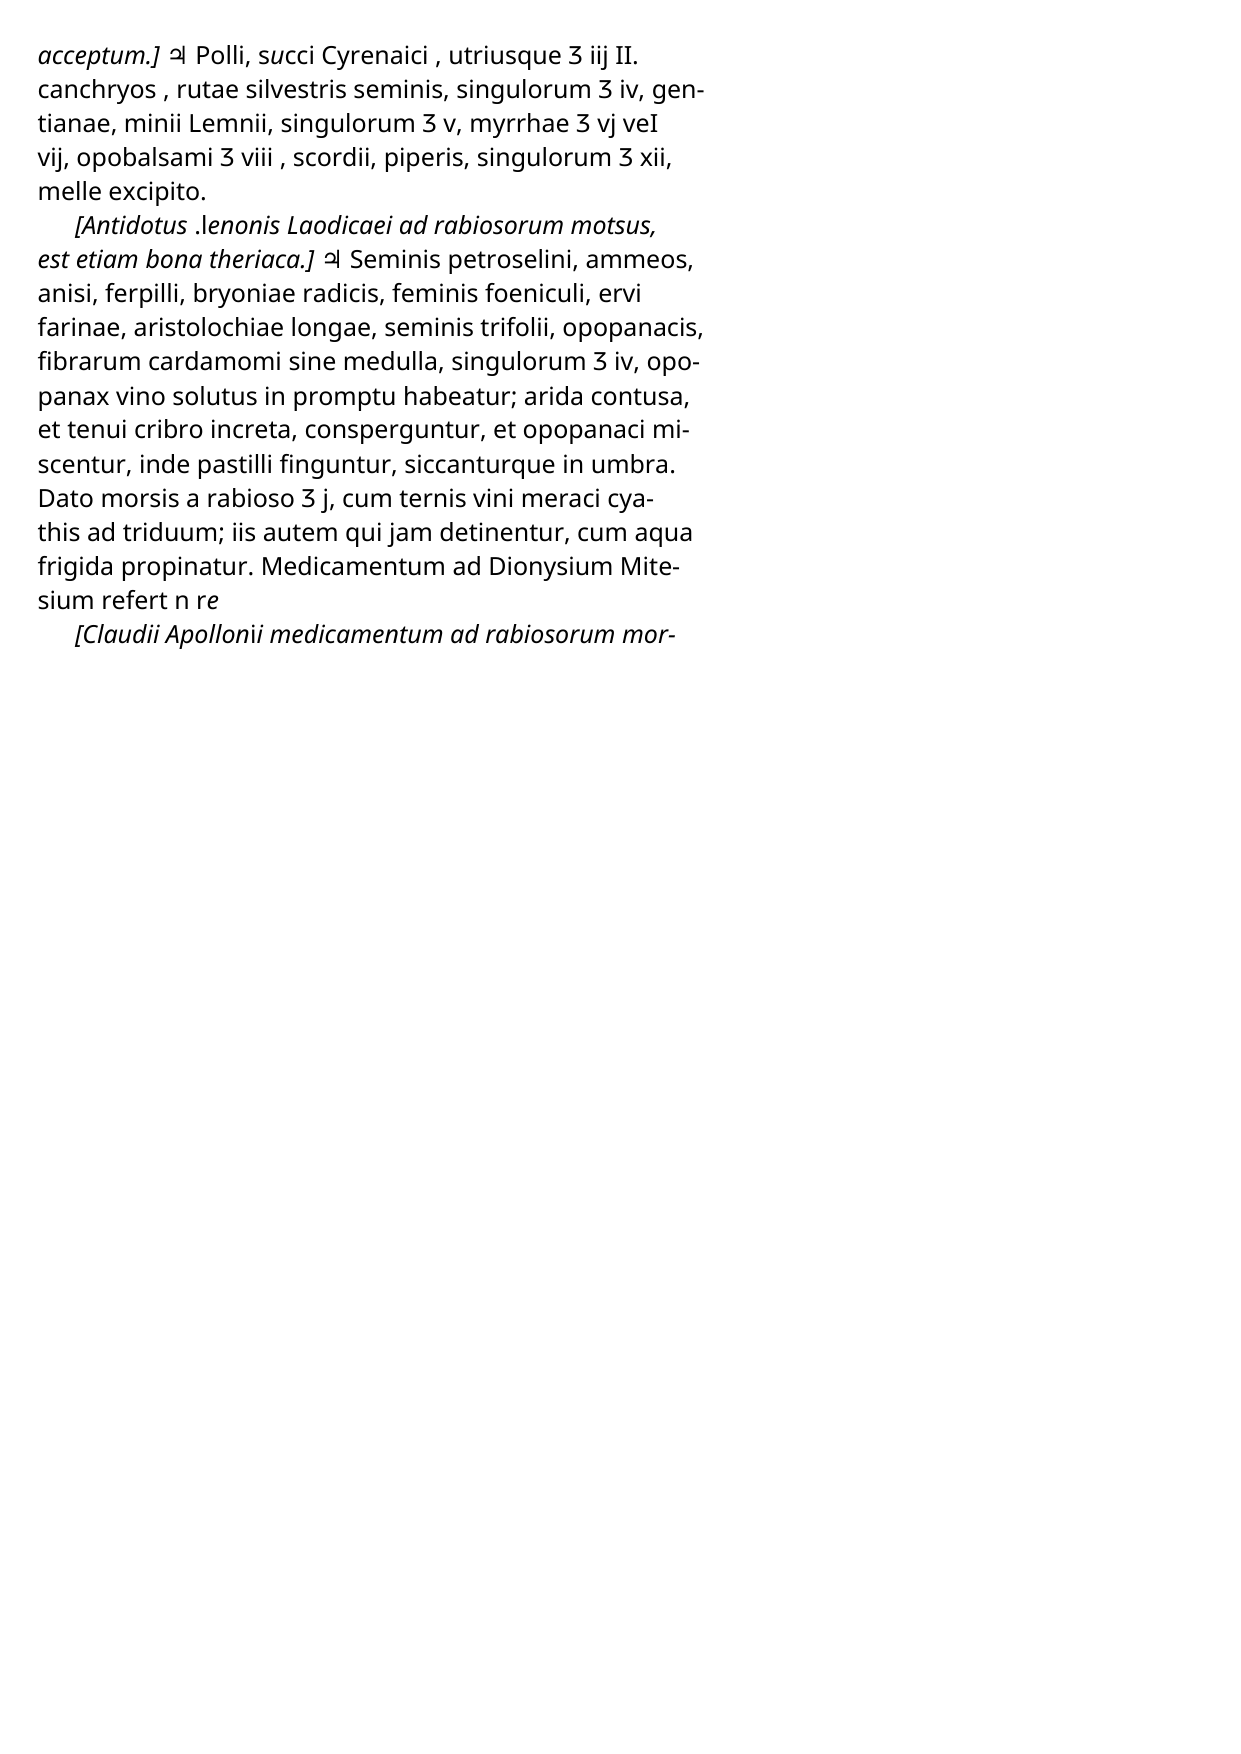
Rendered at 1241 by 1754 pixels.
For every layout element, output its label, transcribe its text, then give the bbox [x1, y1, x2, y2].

text acceptum.] ♃ Polli, succi Cyrenaici , utriusque Ʒ iij II. canchryos , rutae silvestris seminis, singulorum Ʒ iv, gen- tianae, minii Lemnii, singulorum Ʒ v, myrrhae Ʒ vj veI vij, opobalsami Ʒ viii , scordii, piperis, singulorum Ʒ xii, melle excipito. [37, 37, 1203, 208]
text [Antidotus .lenonis Laodicaei ad rabiosorum motsus, est etiam bona theriaca.] ♃ Seminis petroselini, ammeos, anisi, ferpilli, bryoniae radicis, feminis foeniculi, ervi farinae, aristolochiae longae, seminis trifolii, opopanacis, fibrarum cardamomi sine medulla, singulorum Ʒ iv, opo- panax vino solutus in promptu habeatur; arida contusa, et tenui cribro increta, consperguntur, et opopanaci mi- scentur, inde pastilli finguntur, siccanturque in umbra. Dato morsis a rabioso Ʒ j, cum ternis vini meraci cya- this ad triduum; iis autem qui jam detinentur, cum aqua frigida propinatur. Medicamentum ad Dionysium Mite- sium refert n re [37, 208, 1203, 617]
text [Claudii Apollonii medicamentum ad rabiosorum mor- [37, 617, 1203, 651]
